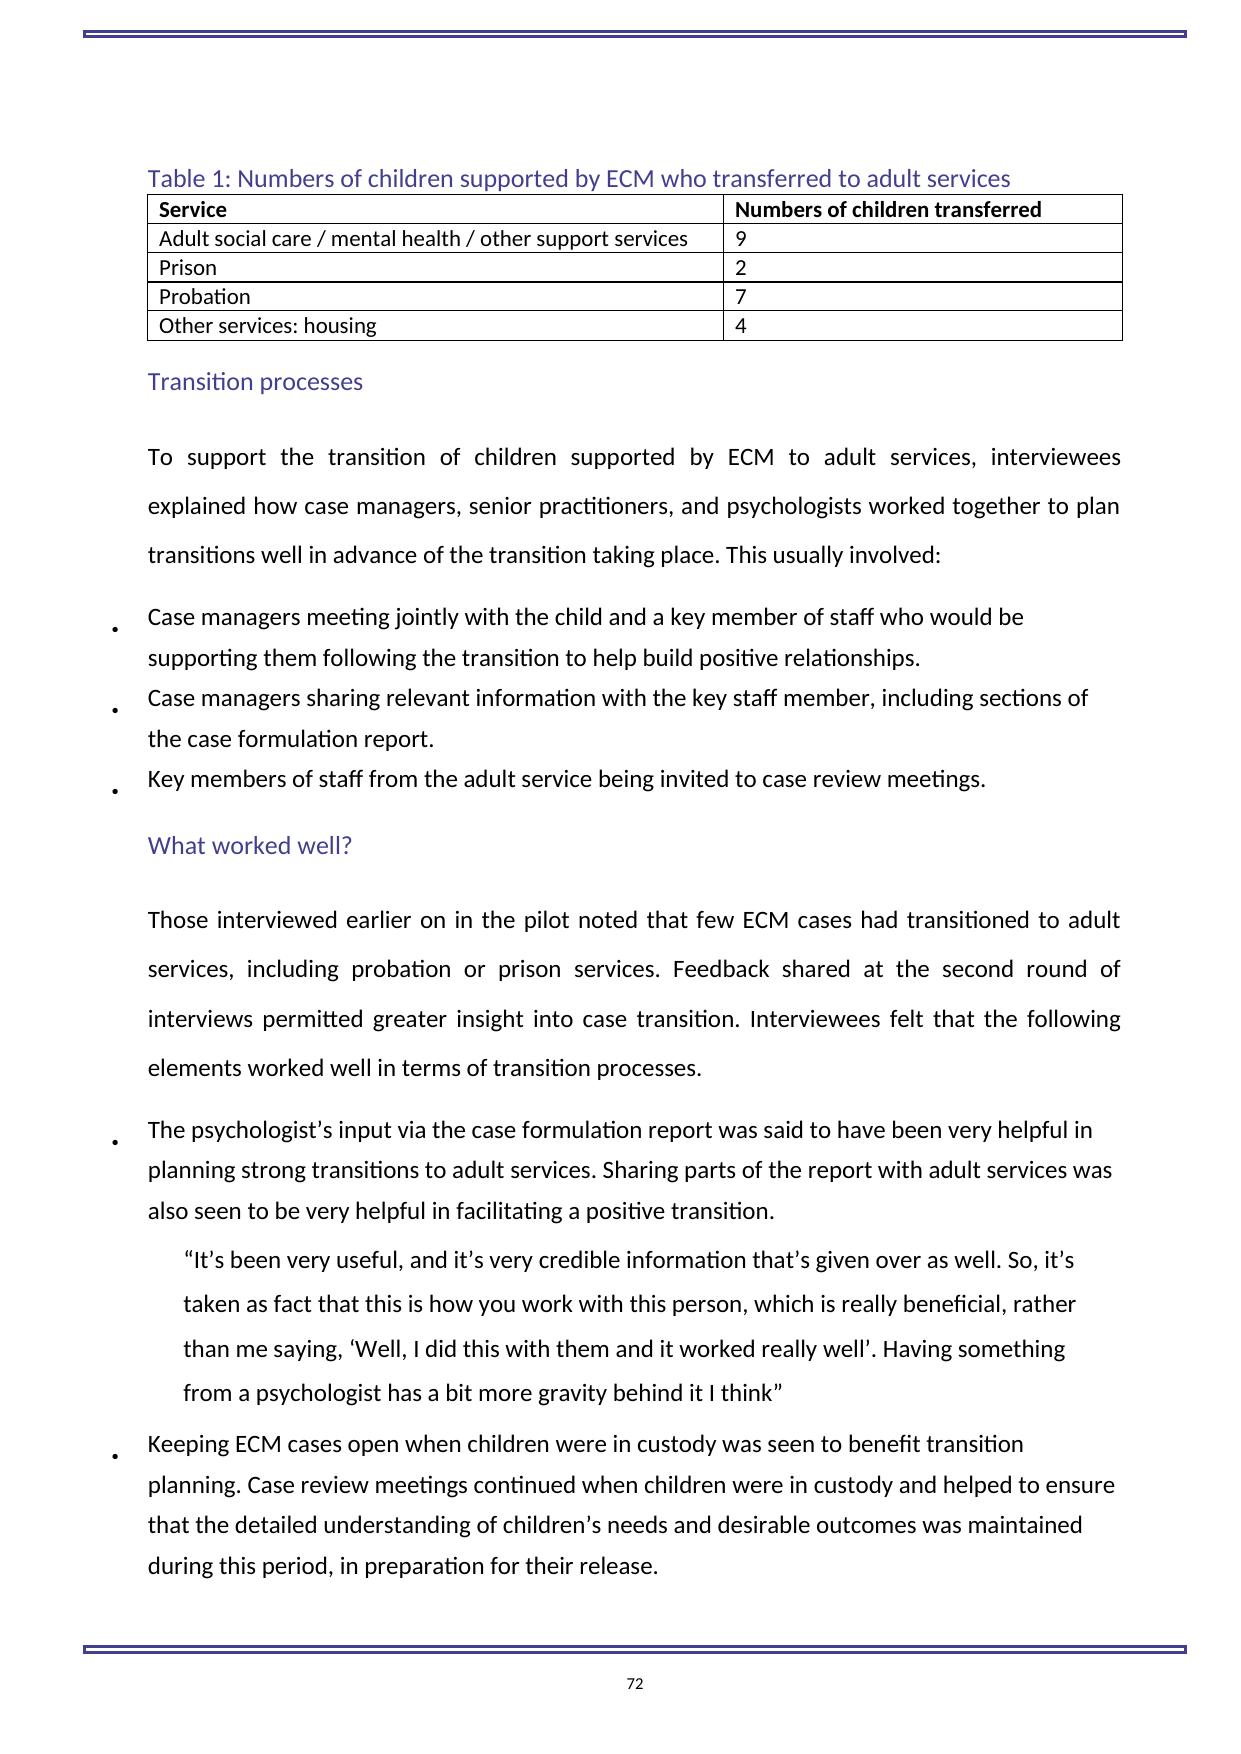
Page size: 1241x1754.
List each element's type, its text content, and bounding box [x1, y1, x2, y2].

table_cell Other services: housing [148, 311, 723, 339]
list Case managers sharing relevant information with the key staff member, including sections of the case formulation report. [112, 682, 1122, 763]
text To support the transition of children supported by ECM to adult services, interviewees explained how case managers, senior practitioners, and psychologists worked together to plan transitions well in advance of the transition taking place. This usually involved: [148, 441, 1122, 582]
list The psychologist’s input via the case formulation report was said to have been very helpful in planning strong transitions to adult services. Sharing parts of the report with adult services was also seen to be very helpful in facilitating a positive transition. [112, 1114, 1122, 1236]
table_cell 9 [724, 224, 1122, 252]
subtitle What worked well? [148, 829, 1122, 871]
table_header Service [148, 195, 723, 223]
text Those interviewed earlier on in the pilot noted that few ECM cases had transitioned to adult services, including probation or prison services. Feedback shared at the second round of interviews permitted greater insight into case transition. Interviewees felt that the following elements worked well in terms of transition processes. [148, 904, 1122, 1095]
table_cell Adult social care / mental health / other support services [148, 224, 723, 252]
text “It’s been very useful, and it’s very credible information that’s given over as well. So, it’s taken as fact that this is how you work with this person, which is really beneficial, rather than me saying, ‘Well, I did this with them and it worked really well’. Having something from a psychologist has a bit more gravity behind it I think” [183, 1244, 1087, 1418]
list Case managers meeting jointly with the child and a key member of staff who would be supporting them following the transition to help build positive relationships. [112, 601, 1122, 682]
table_cell Probation [148, 283, 723, 310]
table_cell 4 [724, 311, 1122, 339]
table_cell Prison [148, 253, 723, 281]
subtitle Table 1: Numbers of children supported by ECM who transferred to adult services [148, 162, 1122, 194]
list Keeping ECM cases open when children were in custody was seen to benefit transition planning. Case review meetings continued when children were in custody and helped to ensure that the detailed understanding of children’s needs and desirable outcomes was maintained during this period, in preparation for their release. [112, 1428, 1122, 1590]
table_cell 2 [724, 253, 1122, 281]
table_header Numbers of children transferred [724, 195, 1122, 223]
table_cell 7 [724, 283, 1122, 310]
list Key members of staff from the adult service being invited to case review meetings. [112, 763, 1122, 804]
subtitle Transition processes [148, 366, 1122, 407]
